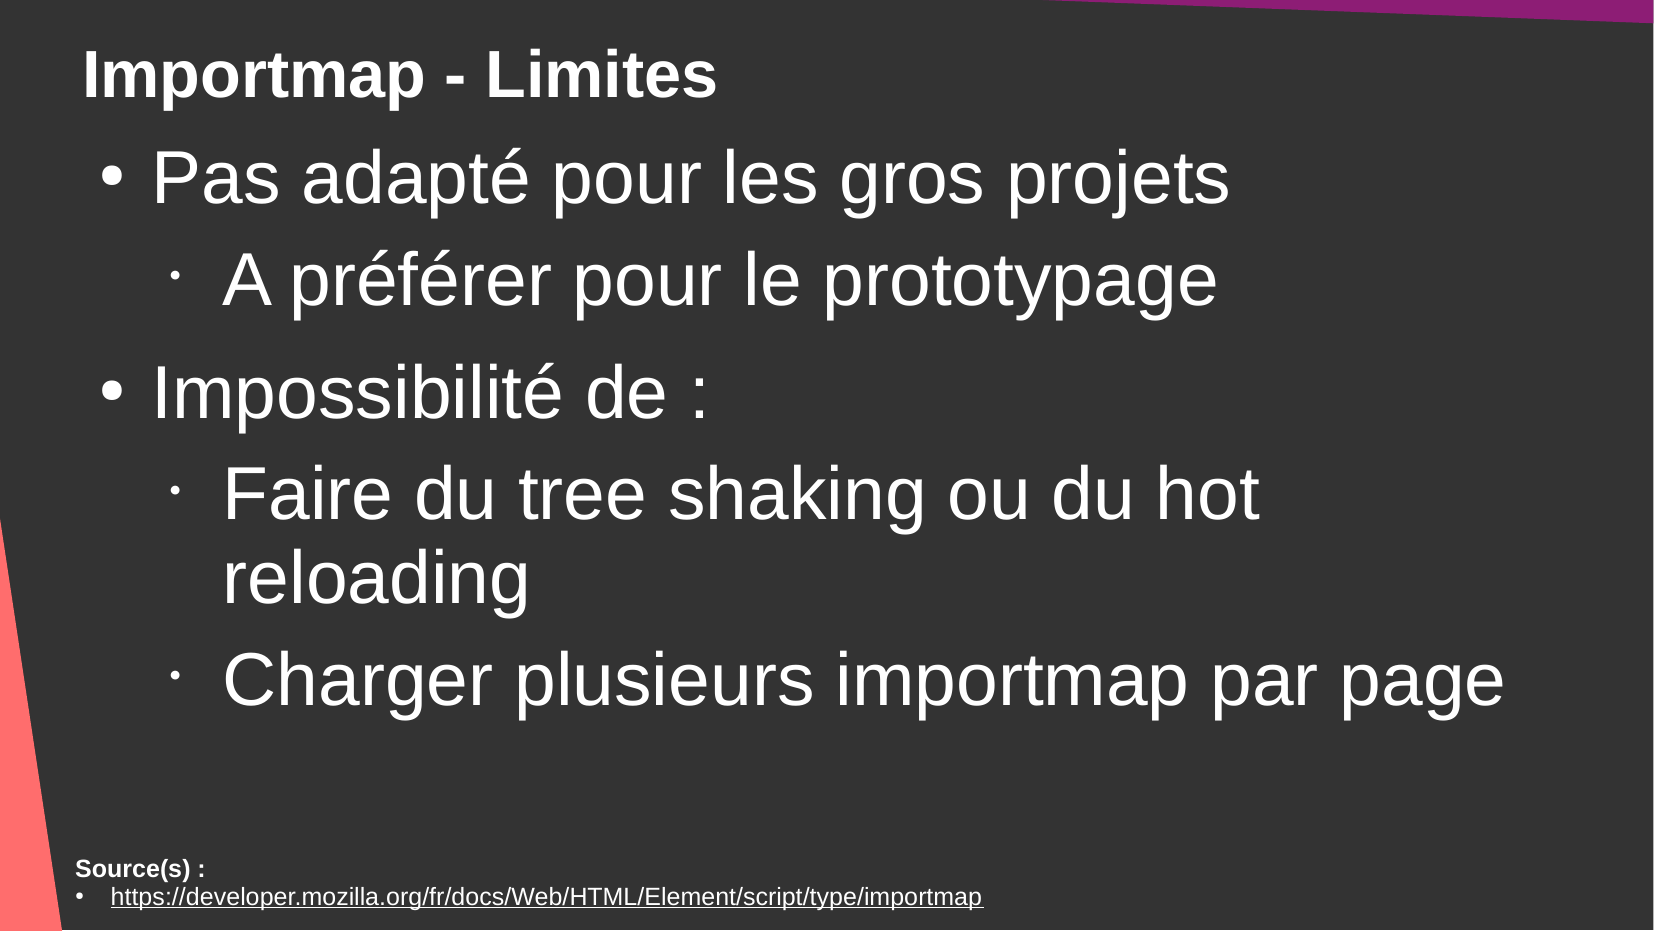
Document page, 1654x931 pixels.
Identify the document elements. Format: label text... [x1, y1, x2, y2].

text_box Source(s) : https://developer.mozilla.org/fr/docs/Web/HTML/Element/script/type/importmap [60, 809, 1546, 919]
text_box [0, 518, 63, 931]
list Pas adapté pour les gros projets A préférer pour le prototypage Impossibilité de : Faire du tree shaking ou du hot reloading Charger plusieurs importmap par page [80, 135, 1560, 816]
title Importmap - Limites [82, 37, 792, 115]
text_box [1042, 0, 1654, 24]
